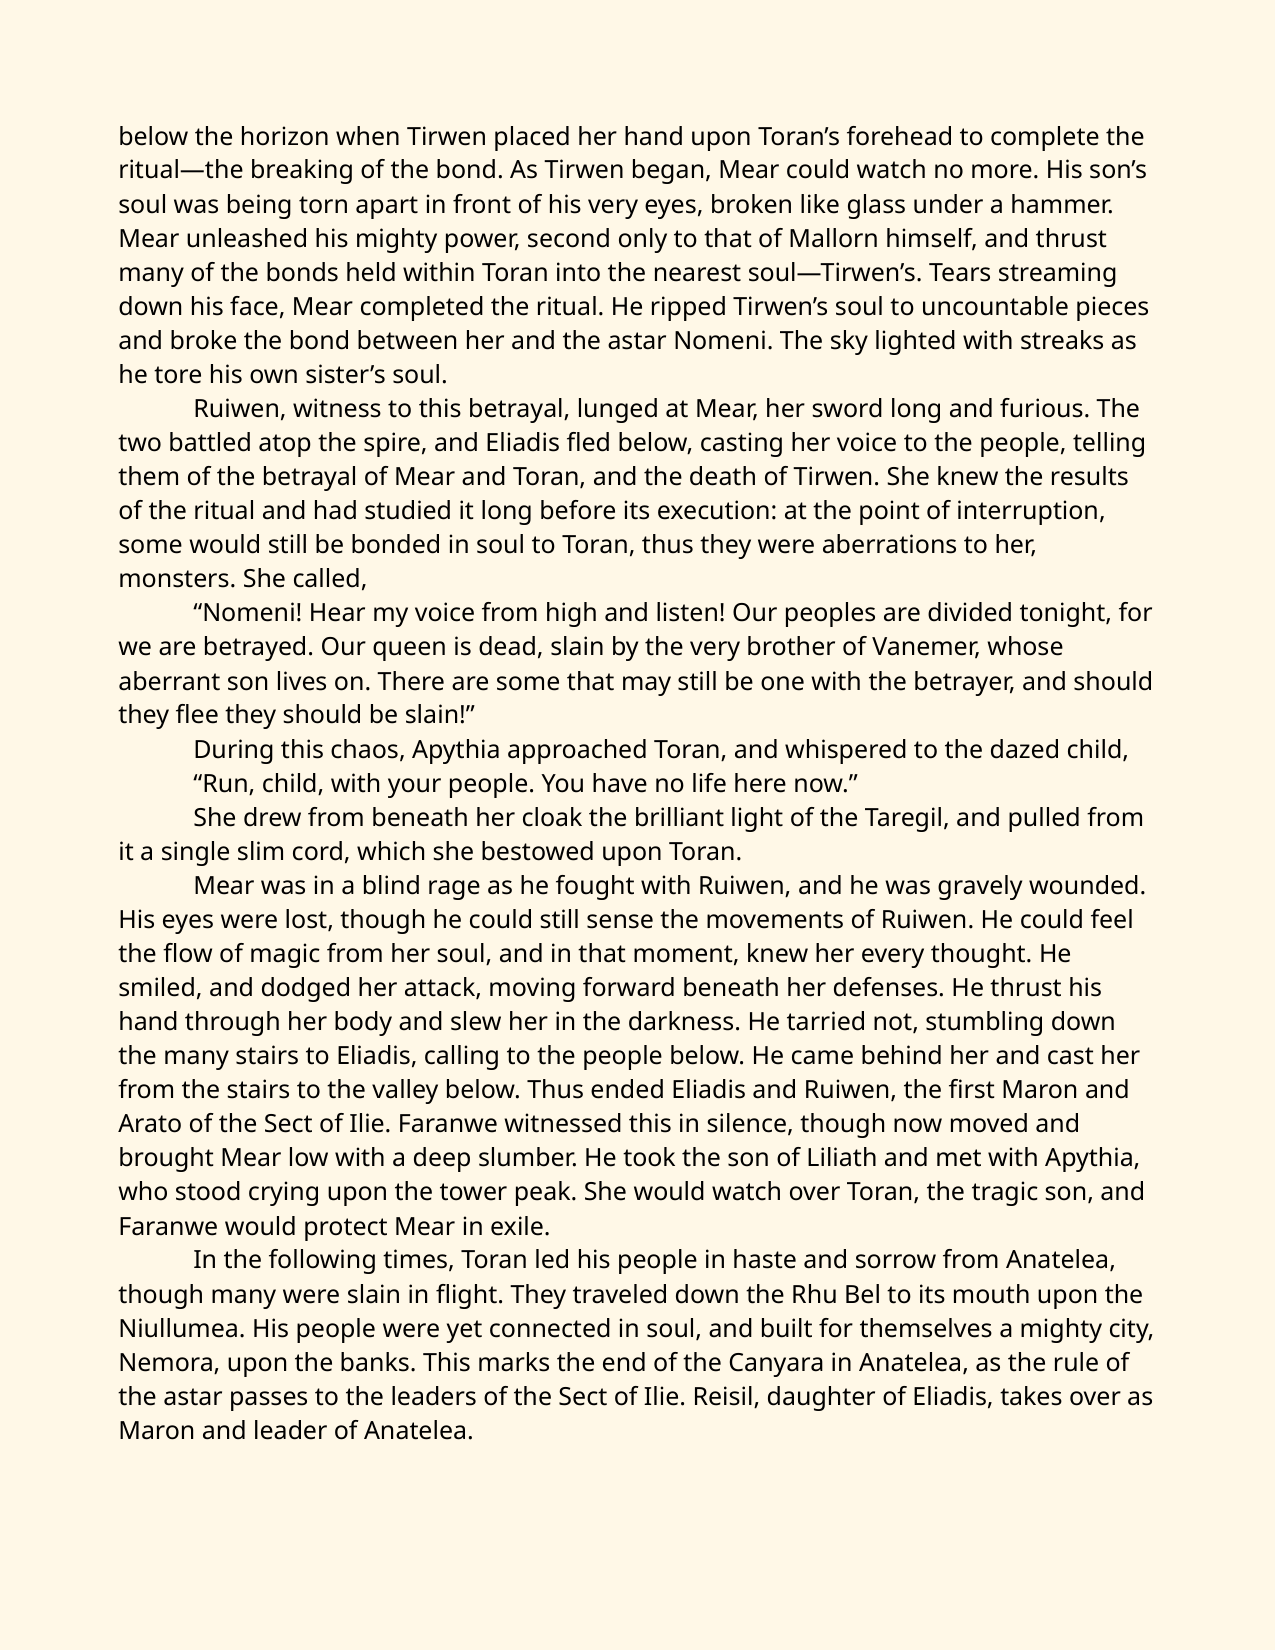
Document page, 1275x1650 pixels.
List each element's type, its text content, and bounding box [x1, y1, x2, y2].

text She drew from beneath her cloak the brilliant light of the Taregil, and pulled from it a single slim cord, which she bestowed upon Toran. [118, 799, 1157, 867]
text During this chaos, Apythia approached Toran, and whispered to the dazed child, [118, 731, 1157, 765]
text below the horizon when Tirwen placed her hand upon Toran’s forehead to complete the ritual—the breaking of the bond. As Tirwen began, Mear could watch no more. His son’s soul was being torn apart in front of his very eyes, broken like glass under a hammer. Mear unleashed his mighty power, second only to that of Mallorn himself, and thrust many of the bonds held within Toran into the nearest soul—Tirwen’s. Tears streaming down his face, Mear completed the ritual. He ripped Tirwen’s soul to uncountable pieces and broke the bond between her and the astar Nomeni. The sky lighted with streaks as he tore his own sister’s soul. [118, 118, 1157, 391]
text “Run, child, with your people. You have no life here now.” [118, 765, 1157, 799]
text “Nomeni! Hear my voice from high and listen! Our peoples are divided tonight, for we are betrayed. Our queen is dead, slain by the very brother of Vanemer, whose aberrant son lives on. There are some that may still be one with the betrayer, and should they flee they should be slain!” [118, 595, 1157, 731]
text In the following times, Toran led his people in haste and sorrow from Anatelea, though many were slain in flight. They traveled down the Rhu Bel to its mouth upon the Niullumea. His people were yet connected in soul, and built for themselves a mighty city, Nemora, upon the banks. This marks the end of the Canyara in Anatelea, as the rule of the astar passes to the leaders of the Sect of Ilie. Reisil, daughter of Eliadis, takes over as Maron and leader of Anatelea. [118, 1242, 1157, 1447]
text Mear was in a blind rage as he fought with Ruiwen, and he was gravely wounded. His eyes were lost, though he could still sense the movements of Ruiwen. He could feel the flow of magic from her soul, and in that moment, knew her every thought. He smiled, and dodged her attack, moving forward beneath her defenses. He thrust his hand through her body and slew her in the darkness. He tarried not, stumbling down the many stairs to Eliadis, calling to the people below. He came behind her and cast her from the stairs to the valley below. Thus ended Eliadis and Ruiwen, the first Maron and Arato of the Sect of Ilie. Faranwe witnessed this in silence, though now moved and brought Mear low with a deep slumber. He took the son of Liliath and met with Apythia, who stood crying upon the tower peak. She would watch over Toran, the tragic son, and Faranwe would protect Mear in exile. [118, 867, 1157, 1242]
text Ruiwen, witness to this betrayal, lunged at Mear, her sword long and furious. The two battled atop the spire, and Eliadis fled below, casting her voice to the people, telling them of the betrayal of Mear and Toran, and the death of Tirwen. She knew the results of the ritual and had studied it long before its execution: at the point of interruption, some would still be bonded in soul to Toran, thus they were aberrations to her, monsters. She called, [118, 391, 1157, 595]
